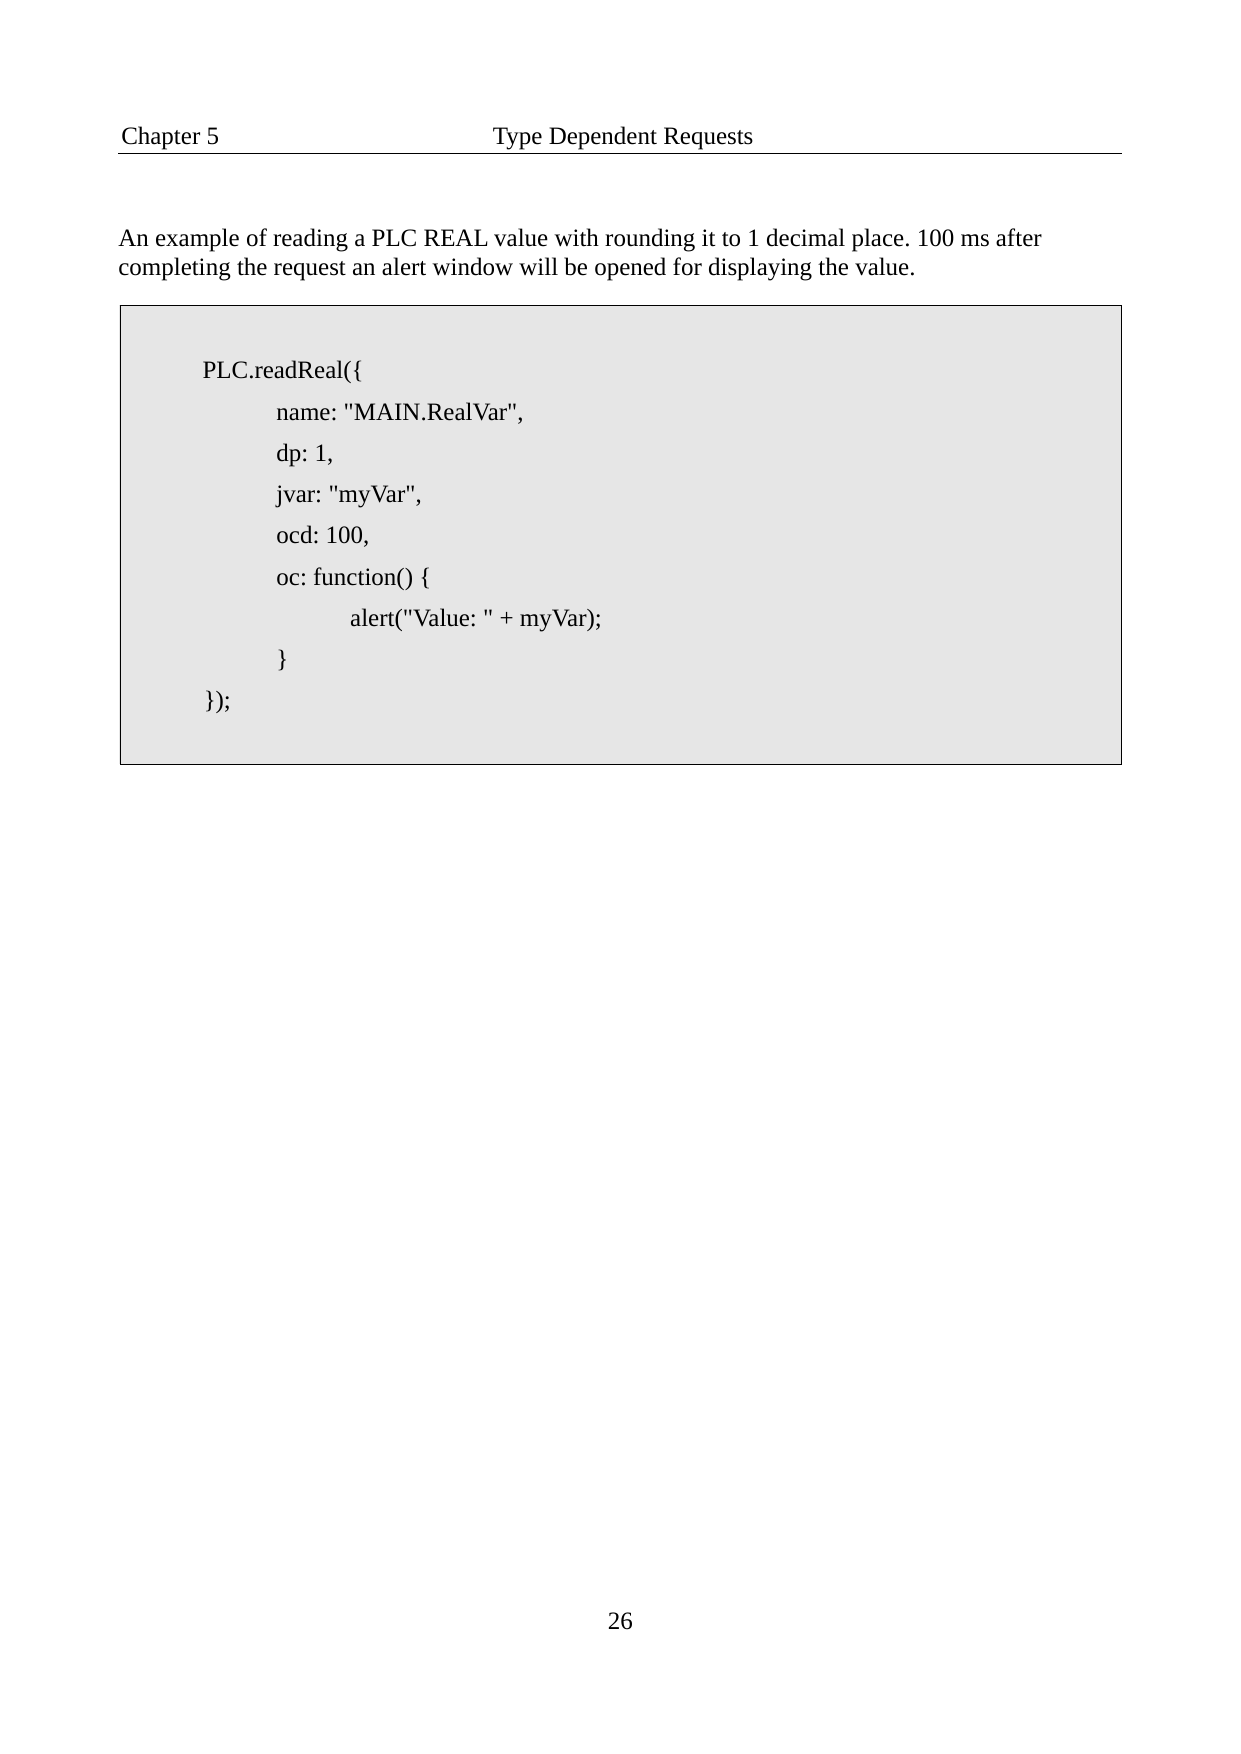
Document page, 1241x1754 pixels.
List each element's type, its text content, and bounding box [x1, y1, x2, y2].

text alert("Value: " + myVar); [128, 603, 1112, 632]
text } [128, 644, 1112, 673]
text oc: function() { [128, 562, 1112, 591]
text name: "MAIN.RealVar", [128, 397, 1112, 426]
text PLC.readReal({ [128, 356, 1112, 384]
text An example of reading a PLC REAL value with rounding it to 1 decimal place. 100 ms after completing the request an alert window will be opened for displaying the value. [118, 223, 1122, 281]
text }); [128, 686, 1112, 714]
text ocd: 100, [128, 521, 1112, 549]
text jvar: "myVar", [128, 479, 1112, 508]
text dp: 1, [128, 438, 1112, 467]
